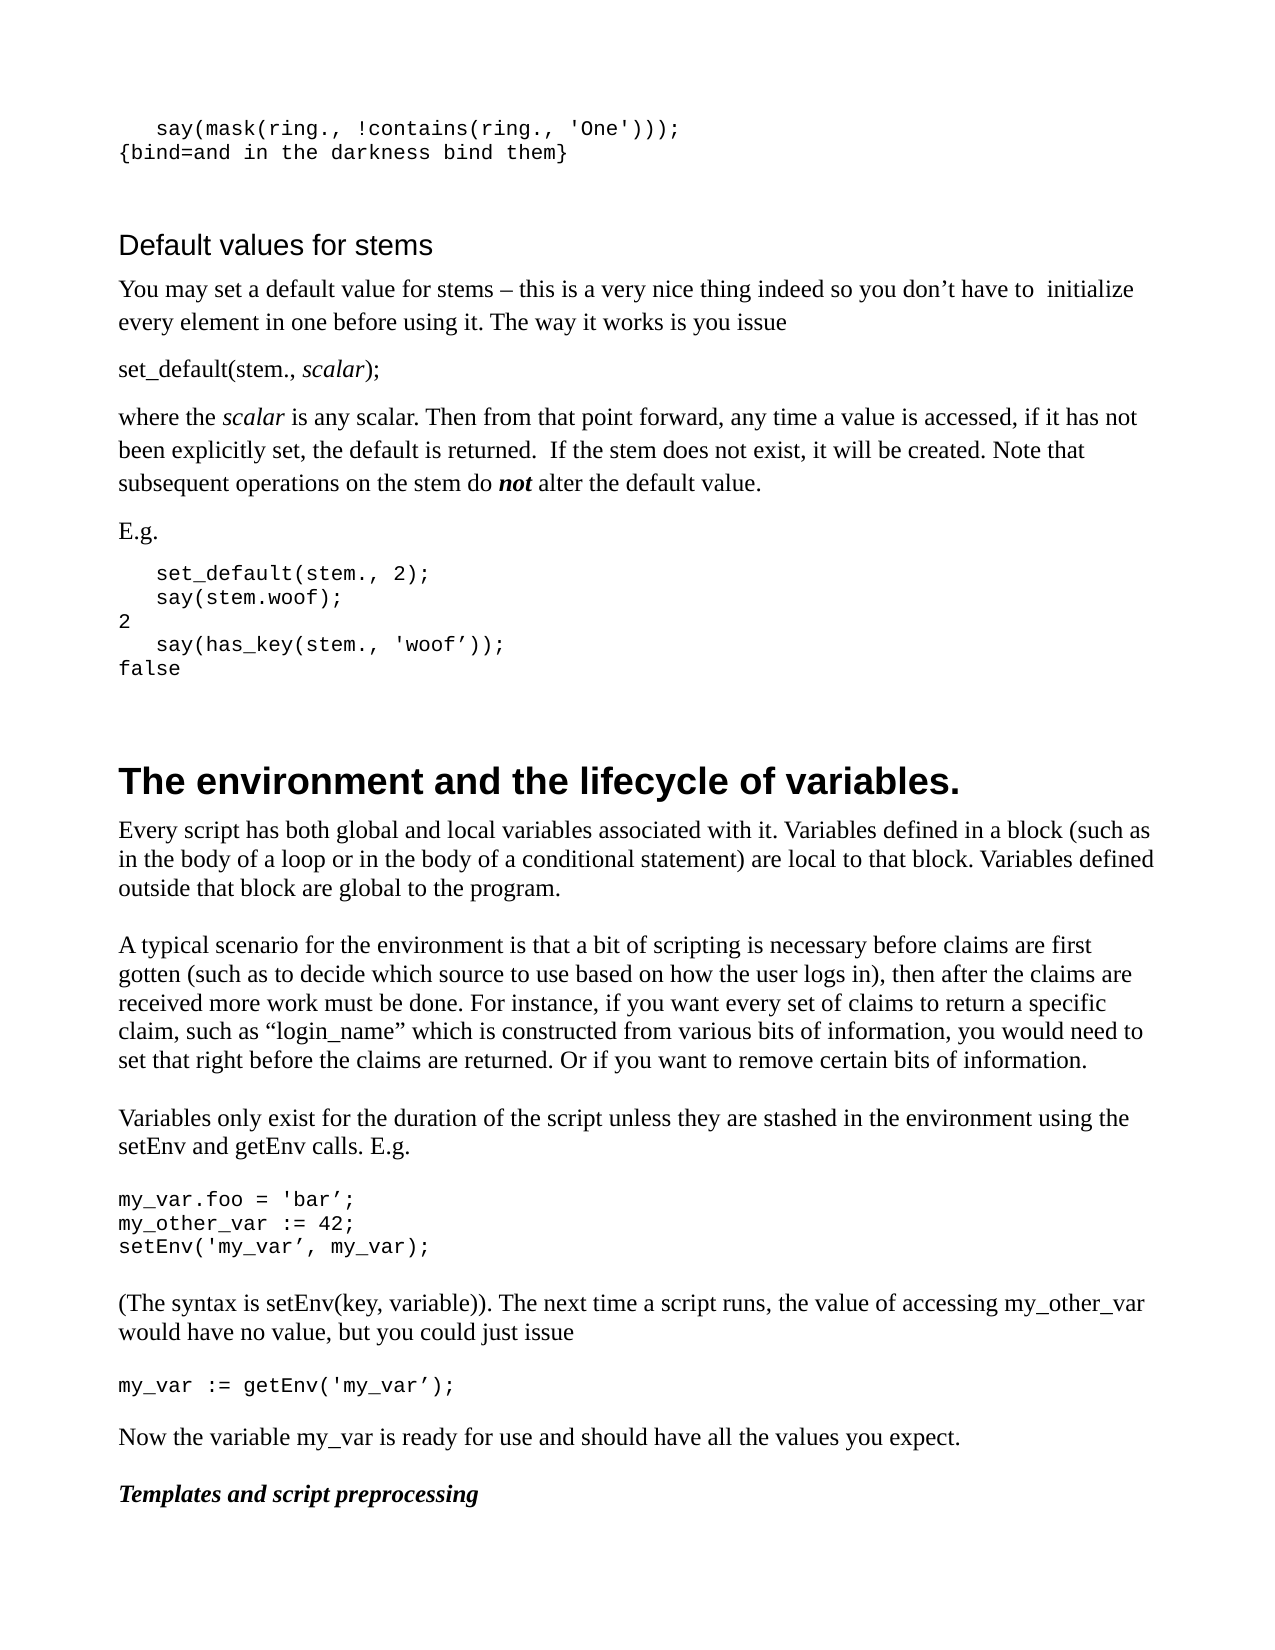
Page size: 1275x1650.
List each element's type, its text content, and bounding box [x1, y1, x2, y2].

text A typical scenario for the environment is that a bit of scripting is necessary before claims are first gotten (such as to decide which source to use based on how the user logs in), then after the claims are received more work must be done. For instance, if you want every set of claims to return a specific claim, such as “login_name” which is constructed from various bits of information, you would need to set that right before the claims are returned. Or if you want to remove certain bits of information. [118, 930, 1157, 1074]
text where the scalar is any scalar. Then from that point forward, any time a value is accessed, if it has not been explicitly set, the default is returned. If the stem does not exist, it will be created. Note that subsequent operations on the stem do not alter the default value. [118, 402, 1157, 497]
text Every script has both global and local variables associated with it. Variables defined in a block (such as in the body of a loop or in the body of a conditional statement) are local to that block. Variables defined outside that block are global to the program. [118, 815, 1157, 901]
text set_default(stem., scalar); [118, 354, 1157, 383]
subtitle Default values for stems [118, 228, 1157, 261]
text set_default(stem., 2); [118, 563, 1157, 587]
text say(has_key(stem., 'woof’)); [118, 634, 1157, 658]
text setEnv('my_var’, my_var); [118, 1236, 1157, 1260]
text say(stem.woof); [118, 587, 1157, 611]
text Variables only exist for the duration of the script unless they are stashed in the environment using the setEnv and getEnv calls. E.g. [118, 1103, 1157, 1160]
text Now the variable my_var is ready for use and should have all the values you expect. [118, 1422, 1157, 1451]
text my_other_var := 42; [118, 1212, 1157, 1236]
text You may set a default value for stems – this is a very nice thing indeed so you don’t have to initialize every element in one before using it. The way it works is you issue [118, 274, 1157, 336]
subtitle The environment and the lifecycle of variables. [118, 759, 1157, 803]
text E.g. [118, 516, 1157, 544]
text my_var := getEnv('my_var’); [118, 1375, 1157, 1398]
text Templates and script preprocessing [118, 1479, 1157, 1508]
text say(mask(ring., !contains(ring., 'One'))); [118, 118, 1157, 142]
text (The syntax is setEnv(key, variable)). The next time a script runs, the value of accessing my_other_var would have no value, but you could just issue [118, 1288, 1157, 1346]
text my_var.foo = 'bar’; [118, 1189, 1157, 1212]
text {bind=and in the darkness bind them} [118, 142, 1157, 165]
text false [118, 658, 1157, 682]
text 2 [118, 611, 1157, 634]
